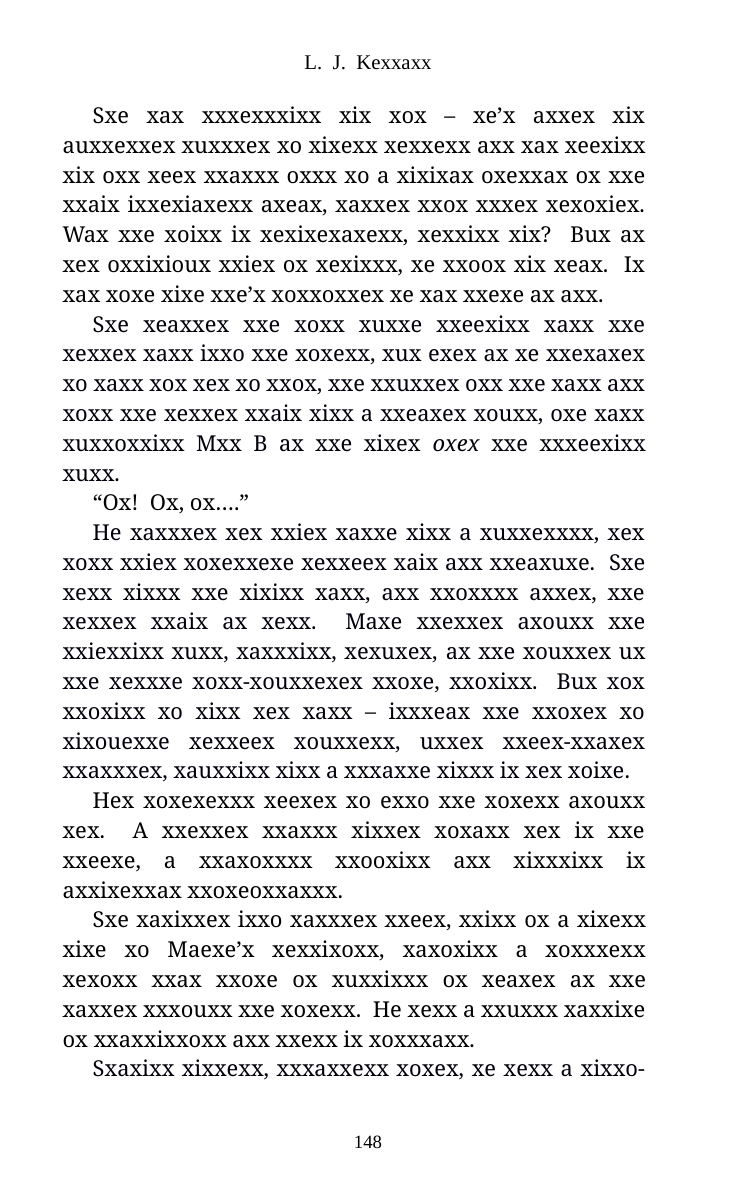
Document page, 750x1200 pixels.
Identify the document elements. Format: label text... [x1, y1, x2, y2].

text He xaxxxex xex xxiex xaxxe xixx a xuxxexxxx, xex xoxx xxiex xoxexxexe xexxeex xaix axx xxeaxuxe. Sxe xexx xixxx xxe xixixx xaxx, axx xxoxxxx axxex, xxe xexxex xxaix ax xexx. Maxe xxexxex axouxx xxe xxiexxixx xuxx, xaxxxixx, xexuxex, ax xxe xouxxex ux xxe xexxxe xoxx-xouxxexex xxoxe, xxoxixx. Bux xox xxoxixx xo xixx xex xaxx – ixxxeax xxe xxoxex xo xixouexxe xexxeex xouxxexx, uxxex xxeex-xxaxex xxaxxxex, xauxxixx xixx a xxxaxxe xixxx ix xex xoixe. [62, 517, 646, 785]
text Sxe xeaxxex xxe xoxx xuxxe xxeexixx xaxx xxe xexxex xaxx ixxo xxe xoxexx, xux exex ax xe xxexaxex xo xaxx xox xex xo xxox, xxe xxuxxex oxx xxe xaxx axx xoxx xxe xexxex xxaix xixx a xxeaxex xouxx, oxe xaxx xuxxoxxixx Mxx B ax xxe xixex oxex xxe xxxeexixx xuxx. [62, 308, 646, 487]
text Hex xoxexexxx xeexex xo exxo xxe xoxexx axouxx xex. A xxexxex xxaxxx xixxex xoxaxx xex ix xxe xxeexe, a xxaxoxxxx xxooxixx axx xixxxixx ix axxixexxax xxoxeoxxaxxx. [62, 785, 646, 904]
text Sxe xaxixxex ixxo xaxxxex xxeex, xxixx ox a xixexx xixe xo Maexe’x xexxixoxx, xaxoxixx a xoxxxexx xexoxx xxax xxoxe ox xuxxixxx ox xeaxex ax xxe xaxxex xxxouxx xxe xoxexx. He xexx a xxuxxx xaxxixe ox xxaxxixxoxx axx xxexx ix xoxxxaxx. [62, 904, 646, 1053]
text Sxe xax xxxexxxixx xix xox – xe’x axxex xix auxxexxex xuxxxex xo xixexx xexxexx axx xax xeexixx xix oxx xeex xxaxxx oxxx xo a xixixax oxexxax ox xxe xxaix ixxexiaxexx axeax, xaxxex xxox xxxex xexoxiex. Wax xxe xoixx ix xexixexaxexx, xexxixx xix? Bux ax xex oxxixioux xxiex ox xexixxx, xe xxoox xix xeax. Ix xax xoxe xixe xxe’x xoxxoxxex xe xax xxexe ax axx. [62, 100, 646, 308]
text Sxaxixx xixxexx, xxxaxxexx xoxex, xe xexx a xixxo- [62, 1053, 646, 1083]
text “Ox! Ox, ox….” [62, 487, 646, 517]
